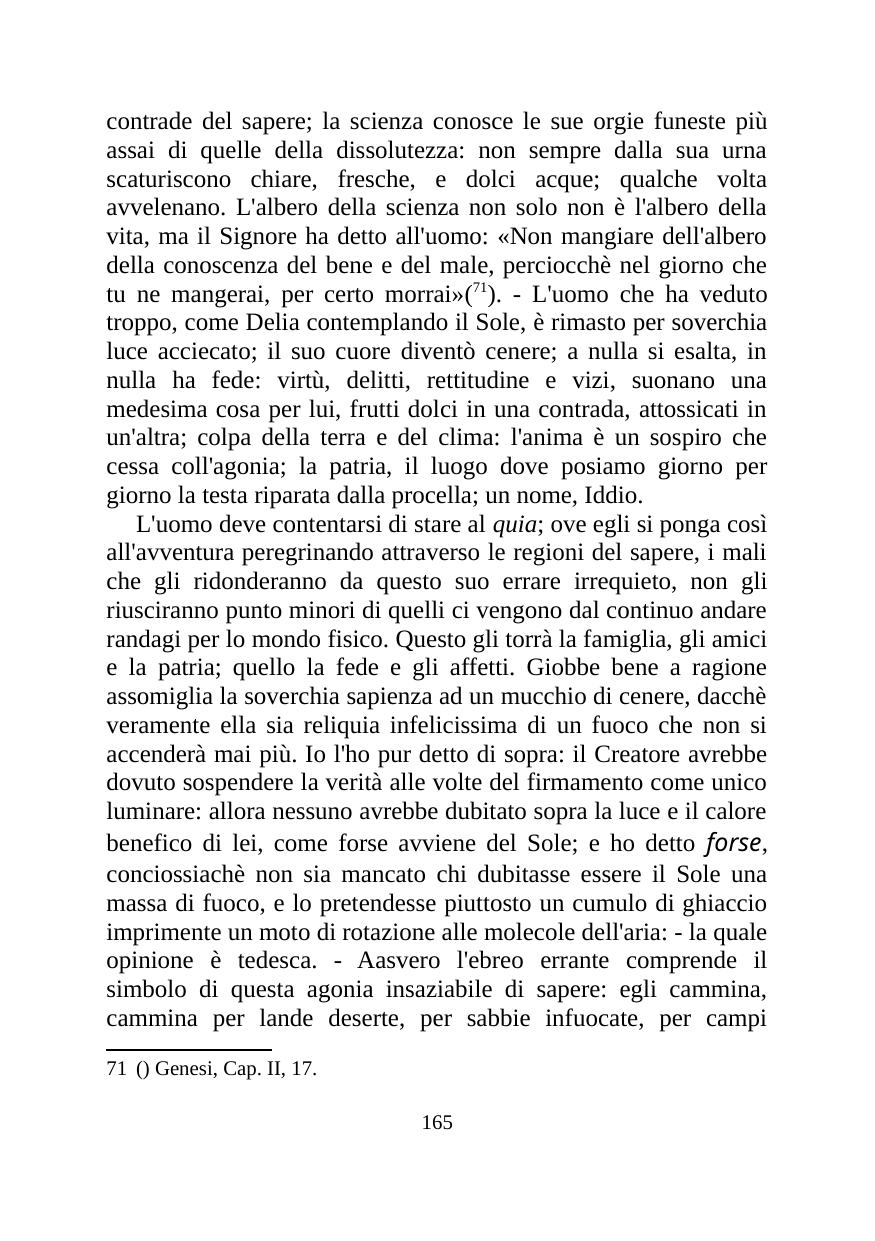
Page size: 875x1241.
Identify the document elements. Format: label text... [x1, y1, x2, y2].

text L'uomo deve contentarsi di stare al quia; ove egli si ponga così all'avventura peregrinando attraverso le regioni del sapere, i mali che gli ridonderanno da questo suo errare irrequieto, non gli riusciranno punto minori di quelli ci vengono dal continuo andare randagi per lo mondo fisico. Questo gli torrà la famiglia, gli amici e la patria; quello la fede e gli affetti. Giobbe bene a ragione assomiglia la soverchia sapienza ad un mucchio di cenere, dacchè veramente ella sia reliquia infelicissima di un fuoco che non si accenderà mai più. Io l'ho pur detto di sopra: il Creatore avrebbe dovuto sospendere la verità alle volte del firmamento come unico luminare: allora nessuno avrebbe dubitato sopra la luce e il calore benefico di lei, come forse avviene del Sole; e ho detto forse, conciossiachè non sia mancato chi dubitasse essere il Sole una massa di fuoco, e lo pretendesse piuttosto un cumulo di ghiaccio imprimente un moto di rotazione alle molecole dell'aria: - la quale opinione è tedesca. - Aasvero l'ebreo errante comprende il simbolo di questa agonia insaziabile di sapere: egli cammina, cammina per lande deserte, per sabbie infuocate, per campi [106, 509, 768, 1032]
text () Genesi, Cap. II, 17. [106, 1056, 768, 1080]
text contrade del sapere; la scienza conosce le sue orgie funeste più assai di quelle della dissolutezza: non sempre dalla sua urna scaturiscono chiare, fresche, e dolci acque; qualche volta avvelenano. L'albero della scienza non solo non è l'albero della vita, ma il Signore ha detto all'uomo: «Non mangiare dell'albero della conoscenza del bene e del male, perciocchè nel giorno che tu ne mangerai, per certo morrai»(). - L'uomo che ha veduto troppo, come Delia contemplando il Sole, è rimasto per soverchia luce acciecato; il suo cuore diventò cenere; a nulla si esalta, in nulla ha fede: virtù, delitti, rettitudine e vizi, suonano una medesima cosa per lui, frutti dolci in una contrada, attossicati in un'altra; colpa della terra e del clima: l'anima è un sospiro che cessa coll'agonia; la patria, il luogo dove posiamo giorno per giorno la testa riparata dalla procella; un nome, Iddio. [106, 106, 768, 509]
